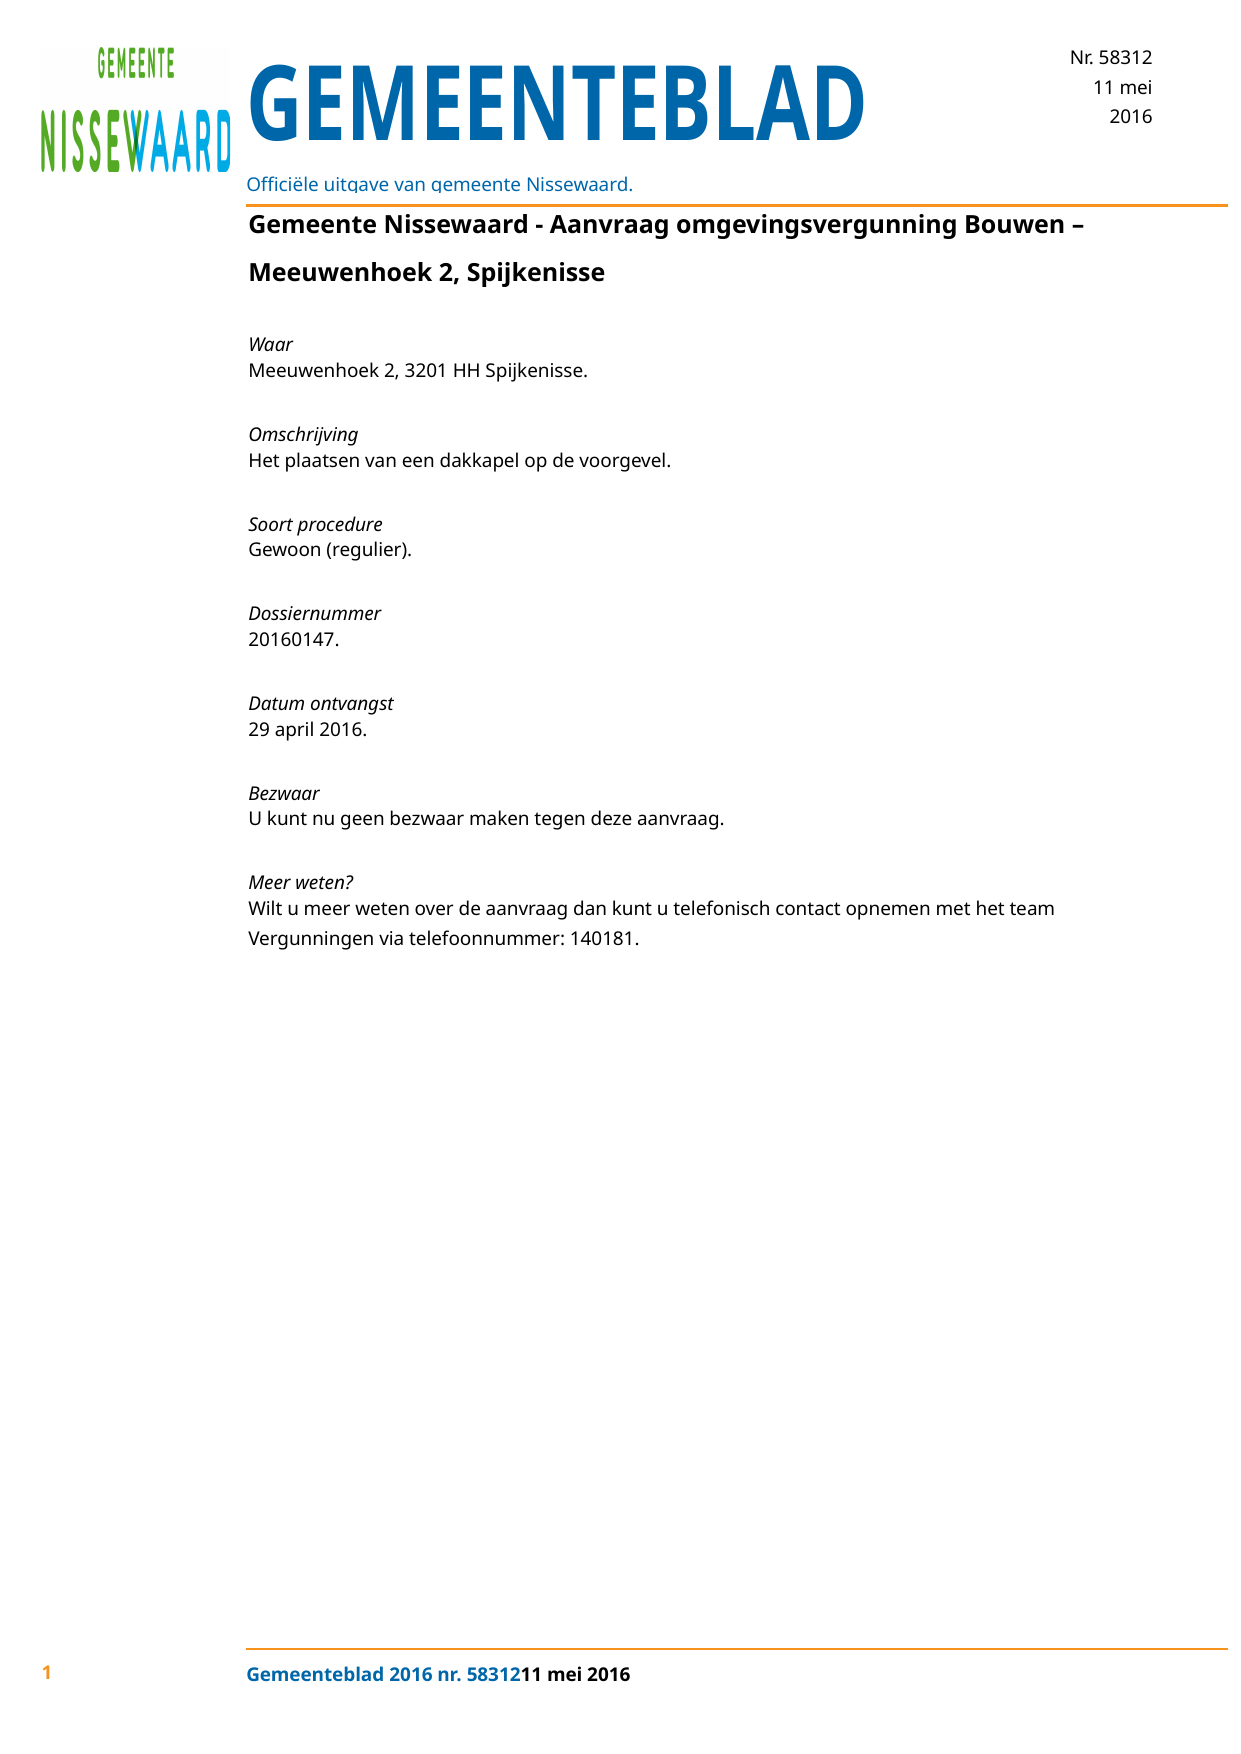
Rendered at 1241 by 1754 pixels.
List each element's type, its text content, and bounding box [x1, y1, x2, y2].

text 29 april 2016. [248, 716, 1152, 742]
text Bezwaar [248, 780, 1152, 806]
text Gewoon (regulier). [248, 537, 1152, 562]
text Wilt u meer weten over de aanvraag dan kunt u telefonisch contact opnemen met het team Vergunningen via telefoonnummer: 140181. [248, 895, 1152, 951]
text Waar [248, 331, 1152, 357]
text U kunt nu geen bezwaar maken tegen deze aanvraag. [248, 806, 1152, 831]
text 20160147. [248, 626, 1152, 652]
text Het plaatsen van een dakkapel op de voorgevel. [248, 447, 1152, 473]
picture [176, 157, 187, 172]
picture [201, 122, 206, 138]
picture [200, 151, 206, 172]
text Soort procedure [248, 511, 1152, 537]
picture [41, 47, 231, 172]
text Dossiernummer [248, 601, 1152, 626]
picture [154, 157, 165, 172]
text Omschrijving [248, 421, 1152, 447]
picture [222, 122, 227, 160]
text Meer weten? [248, 869, 1152, 895]
text Meeuwenhoek 2, 3201 HH Spijkenisse. [248, 357, 1152, 383]
text Datum ontvangst [248, 690, 1152, 716]
text Gemeente Nissewaard - Aanvraag omgevingsvergunning Bouwen – Meeuwenhoek 2, Spijkenisse [248, 207, 1152, 288]
